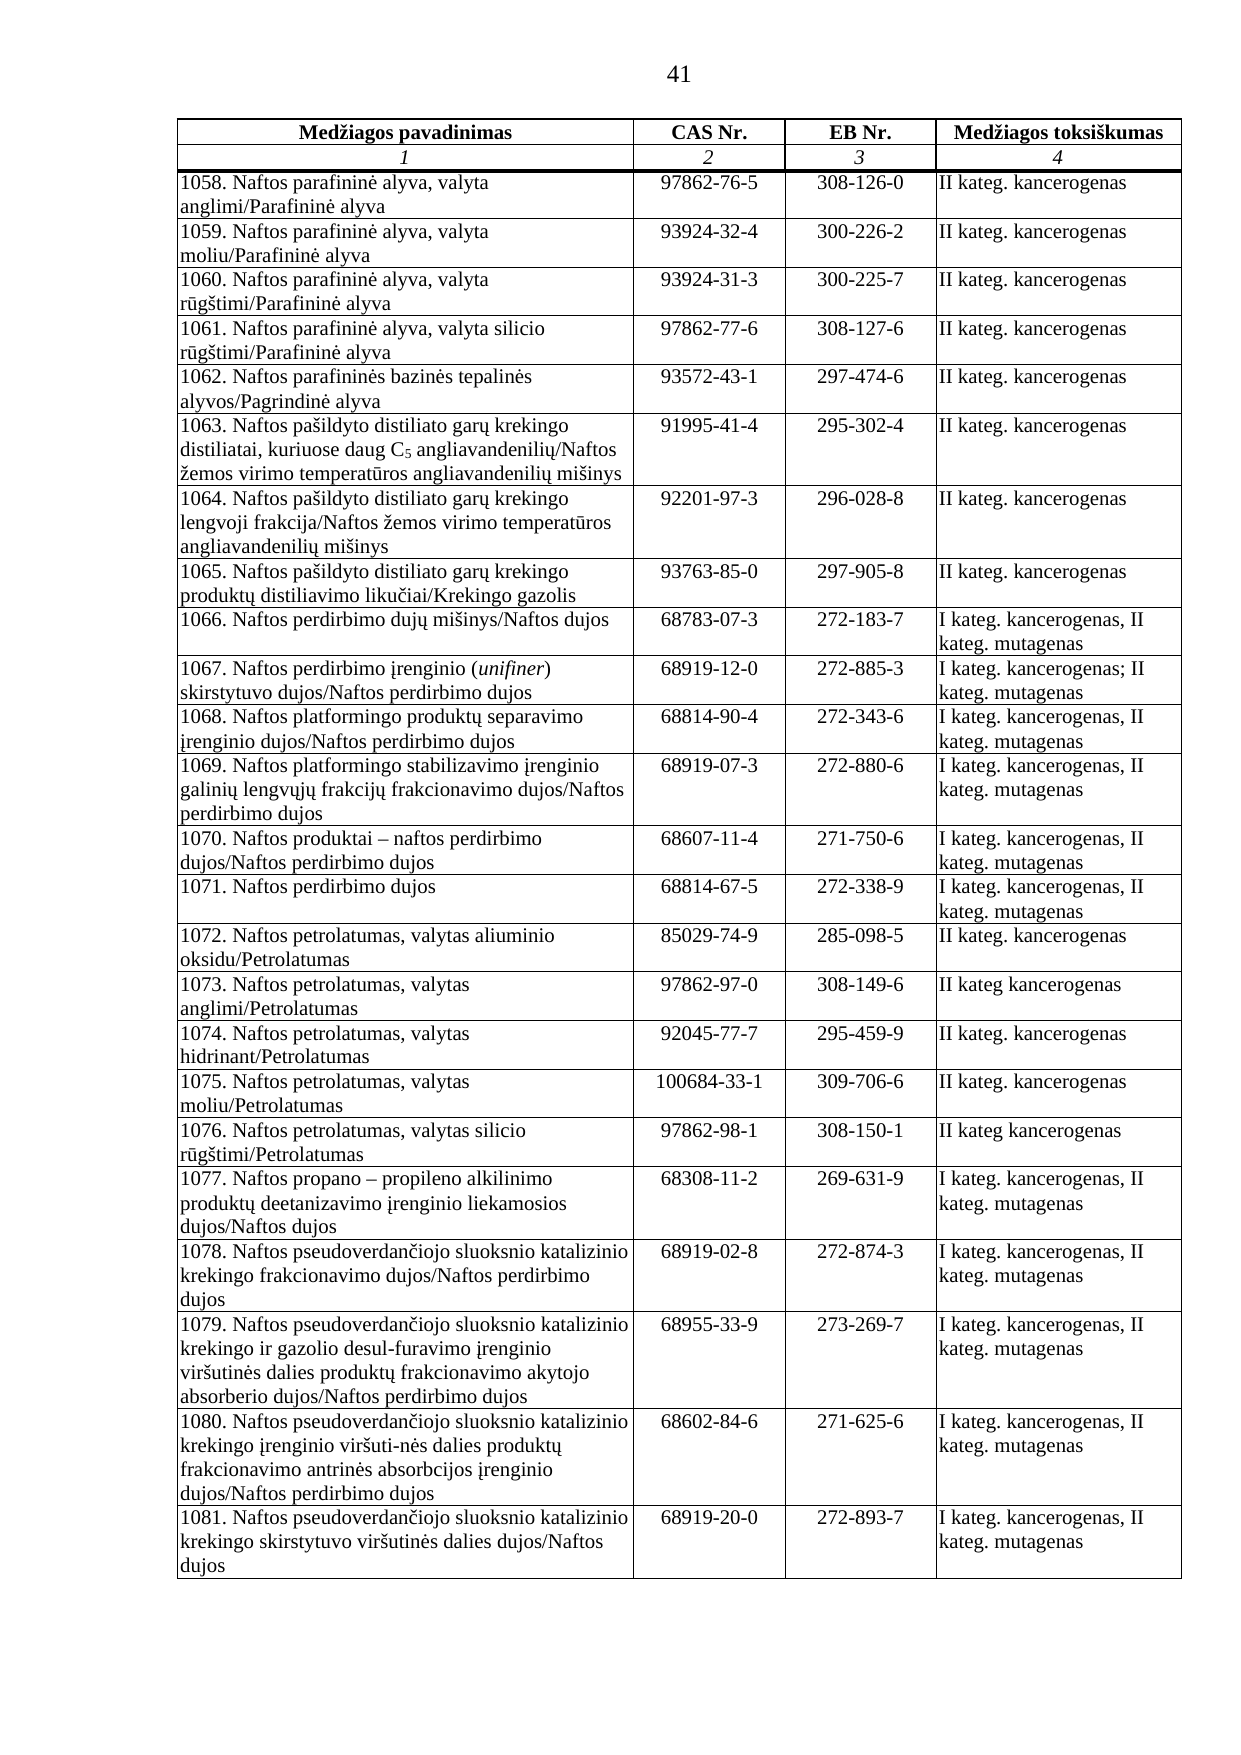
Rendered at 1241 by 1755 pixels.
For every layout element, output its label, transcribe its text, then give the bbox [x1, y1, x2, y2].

table_cell II kateg. kancerogenas [937, 1021, 1181, 1068]
table_cell 295-302-4 [786, 414, 936, 485]
table_cell 1075. Naftos petrolatumas, valytas moliu/Petrolatumas [178, 1070, 633, 1117]
table_header EB Nr. [786, 120, 935, 144]
table_cell 68955-33-9 [634, 1312, 785, 1408]
table_cell I kateg. kancerogenas, II kateg. mutagenas [937, 875, 1181, 923]
table_cell 68607-11-4 [634, 826, 785, 874]
table_cell 97862-97-0 [634, 972, 785, 1020]
table_cell 85029-74-9 [634, 924, 785, 971]
table_cell 1077. Naftos propano – propileno alkilinimo produktų deetanizavimo įrenginio liekamosios dujos/Naftos dujos [178, 1167, 633, 1238]
table_cell 308-150-1 [786, 1118, 936, 1166]
table_cell 297-474-6 [786, 365, 936, 413]
table_cell 269-631-9 [786, 1167, 936, 1238]
table_cell 308-126-0 [786, 173, 936, 218]
table_cell II kateg. kancerogenas [937, 173, 1181, 218]
table_cell I kateg. kancerogenas, II kateg. mutagenas [937, 705, 1181, 753]
table_cell 93572-43-1 [634, 365, 785, 413]
table_cell 1058. Naftos parafininė alyva, valyta anglimi/Parafininė alyva [178, 173, 633, 218]
table_cell 272-893-7 [786, 1506, 936, 1577]
table_cell 1 [178, 145, 633, 169]
table_cell 297-905-8 [786, 559, 936, 607]
table_cell 68602-84-6 [634, 1409, 785, 1505]
table_cell 285-098-5 [786, 924, 936, 971]
table_cell 1063. Naftos pašildyto distiliato garų krekingo distiliatai, kuriuose daug C5 angliavandenilių/Naftos žemos virimo temperatūros angliavandenilių mišinys [178, 414, 633, 485]
table_cell 272-343-6 [786, 705, 936, 753]
table_cell II kateg kancerogenas [937, 1118, 1181, 1166]
table_cell 1081. Naftos pseudoverdančiojo sluoksnio katalizinio krekingo skirstytuvo viršutinės dalies dujos/Naftos dujos [178, 1506, 633, 1577]
table_cell II kateg kancerogenas [937, 972, 1181, 1020]
table_cell I kateg. kancerogenas, II kateg. mutagenas [937, 754, 1181, 825]
table_cell 271-750-6 [786, 826, 936, 874]
table_cell 97862-77-6 [634, 316, 785, 364]
table_cell 272-338-9 [786, 875, 936, 923]
table_cell 68919-02-8 [634, 1240, 785, 1311]
table_cell 1070. Naftos produktai – naftos perdirbimo dujos/Naftos perdirbimo dujos [178, 826, 633, 874]
table_cell 1064. Naftos pašildyto distiliato garų krekingo lengvoji frakcija/Naftos žemos virimo temperatūros angliavandenilių mišinys [178, 486, 633, 558]
table_cell II kateg. kancerogenas [937, 316, 1181, 364]
table_cell 1076. Naftos petrolatumas, valytas silicio rūgštimi/Petrolatumas [178, 1118, 633, 1166]
table_cell 1067. Naftos perdirbimo įrenginio (unifiner) skirstytuvo dujos/Naftos perdirbimo dujos [178, 656, 633, 704]
table_cell 272-183-7 [786, 608, 936, 655]
table_cell 2 [634, 145, 784, 169]
table_cell 100684-33-1 [634, 1070, 785, 1117]
table_cell I kateg. kancerogenas, II kateg. mutagenas [937, 826, 1181, 874]
table_cell 295-459-9 [786, 1021, 936, 1068]
table_cell 1068. Naftos platformingo produktų separavimo įrenginio dujos/Naftos perdirbimo dujos [178, 705, 633, 753]
table_cell 1071. Naftos perdirbimo dujos [178, 875, 633, 923]
table_cell 1074. Naftos petrolatumas, valytas hidrinant/Petrolatumas [178, 1021, 633, 1068]
table_cell 68814-90-4 [634, 705, 785, 753]
table_cell I kateg. kancerogenas, II kateg. mutagenas [937, 1240, 1181, 1311]
table_cell 271-625-6 [786, 1409, 936, 1505]
table_cell 3 [786, 145, 935, 169]
table_cell 97862-76-5 [634, 173, 785, 218]
table_cell II kateg. kancerogenas [937, 486, 1181, 558]
table_cell 97862-98-1 [634, 1118, 785, 1166]
table_cell 1078. Naftos pseudoverdančiojo sluoksnio katalizinio krekingo frakcionavimo dujos/Naftos perdirbimo dujos [178, 1240, 633, 1311]
table_header Medžiagos pavadinimas [178, 120, 633, 144]
table_cell 272-880-6 [786, 754, 936, 825]
table_cell 91995-41-4 [634, 414, 785, 485]
table_cell 68308-11-2 [634, 1167, 785, 1238]
table_cell 4 [937, 145, 1181, 169]
table_cell 68919-07-3 [634, 754, 785, 825]
table_cell 1072. Naftos petrolatumas, valytas aliuminio oksidu/Petrolatumas [178, 924, 633, 971]
table_cell II kateg. kancerogenas [937, 559, 1181, 607]
table_header CAS Nr. [634, 120, 784, 144]
table_header Medžiagos toksiškumas [937, 120, 1181, 144]
table_cell 1059. Naftos parafininė alyva, valyta moliu/Parafininė alyva [178, 219, 633, 267]
table_cell 68814-67-5 [634, 875, 785, 923]
table_cell 1073. Naftos petrolatumas, valytas anglimi/Petrolatumas [178, 972, 633, 1020]
table_cell 1066. Naftos perdirbimo dujų mišinys/Naftos dujos [178, 608, 633, 655]
table_cell 272-885-3 [786, 656, 936, 704]
table_cell 308-127-6 [786, 316, 936, 364]
table_cell 308-149-6 [786, 972, 936, 1020]
table_cell 1062. Naftos parafininės bazinės tepalinės alyvos/Pagrindinė alyva [178, 365, 633, 413]
table_cell II kateg. kancerogenas [937, 414, 1181, 485]
table_cell 68919-12-0 [634, 656, 785, 704]
table_cell 68783-07-3 [634, 608, 785, 655]
table_cell I kateg. kancerogenas, II kateg. mutagenas [937, 1506, 1181, 1577]
table_cell 92201-97-3 [634, 486, 785, 558]
table_cell II kateg. kancerogenas [937, 924, 1181, 971]
table_cell 92045-77-7 [634, 1021, 785, 1068]
table_cell I kateg. kancerogenas, II kateg. mutagenas [937, 1312, 1181, 1408]
table_cell 296-028-8 [786, 486, 936, 558]
table_cell 300-226-2 [786, 219, 936, 267]
table_cell 300-225-7 [786, 268, 936, 315]
table_cell 273-269-7 [786, 1312, 936, 1408]
table_cell I kateg. kancerogenas, II kateg. mutagenas [937, 1409, 1181, 1505]
table_cell 1061. Naftos parafininė alyva, valyta silicio rūgštimi/Parafininė alyva [178, 316, 633, 364]
table_cell I kateg. kancerogenas, II kateg. mutagenas [937, 608, 1181, 655]
table_cell 1080. Naftos pseudoverdančiojo sluoksnio katalizinio krekingo įrenginio viršuti-nės dalies produktų frakcionavimo antrinės absorbcijos įrenginio dujos/Naftos perdirbimo dujos [178, 1409, 633, 1505]
table_cell 93763-85-0 [634, 559, 785, 607]
table_cell 1065. Naftos pašildyto distiliato garų krekingo produktų distiliavimo likučiai/Krekingo gazolis [178, 559, 633, 607]
table_cell II kateg. kancerogenas [937, 1070, 1181, 1117]
table_cell I kateg. kancerogenas; II kateg. mutagenas [937, 656, 1181, 704]
table_cell 68919-20-0 [634, 1506, 785, 1577]
table_cell 93924-32-4 [634, 219, 785, 267]
table_cell 272-874-3 [786, 1240, 936, 1311]
table_cell 1060. Naftos parafininė alyva, valyta rūgštimi/Parafininė alyva [178, 268, 633, 315]
table_cell II kateg. kancerogenas [937, 365, 1181, 413]
table_cell 1079. Naftos pseudoverdančiojo sluoksnio katalizinio krekingo ir gazolio desul-furavimo įrenginio viršutinės dalies produktų frakcionavimo akytojo absorberio dujos/Naftos perdirbimo dujos [178, 1312, 633, 1408]
table_cell II kateg. kancerogenas [937, 268, 1181, 315]
table_cell 93924-31-3 [634, 268, 785, 315]
table_cell 309-706-6 [786, 1070, 936, 1117]
table_cell 1069. Naftos platformingo stabilizavimo įrenginio galinių lengvųjų frakcijų frakcionavimo dujos/Naftos perdirbimo dujos [178, 754, 633, 825]
table_cell II kateg. kancerogenas [937, 219, 1181, 267]
table_cell I kateg. kancerogenas, II kateg. mutagenas [937, 1167, 1181, 1238]
